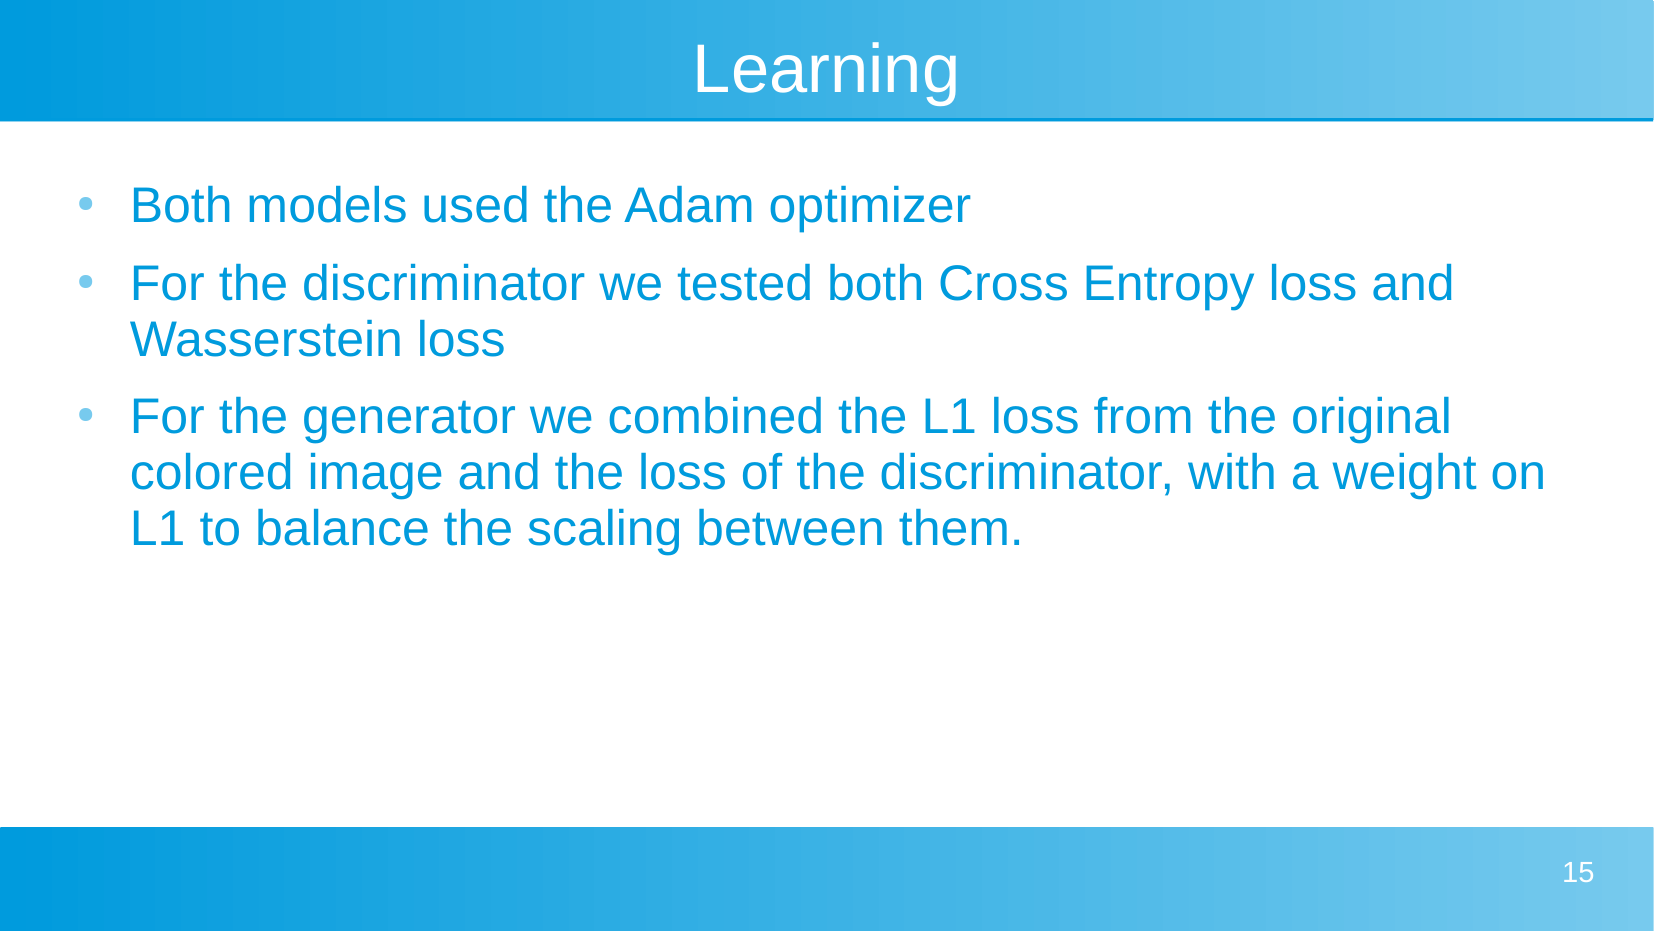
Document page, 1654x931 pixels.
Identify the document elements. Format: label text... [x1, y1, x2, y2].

list Both models used the Adam optimizer For the discriminator we tested both Cross Entropy loss and Wasserstein loss For the generator we combined the L1 loss from the original colored image and the loss of the discriminator, with a weight on L1 to balance the scaling between them. [59, 177, 1595, 768]
title Learning [59, 29, 1595, 108]
